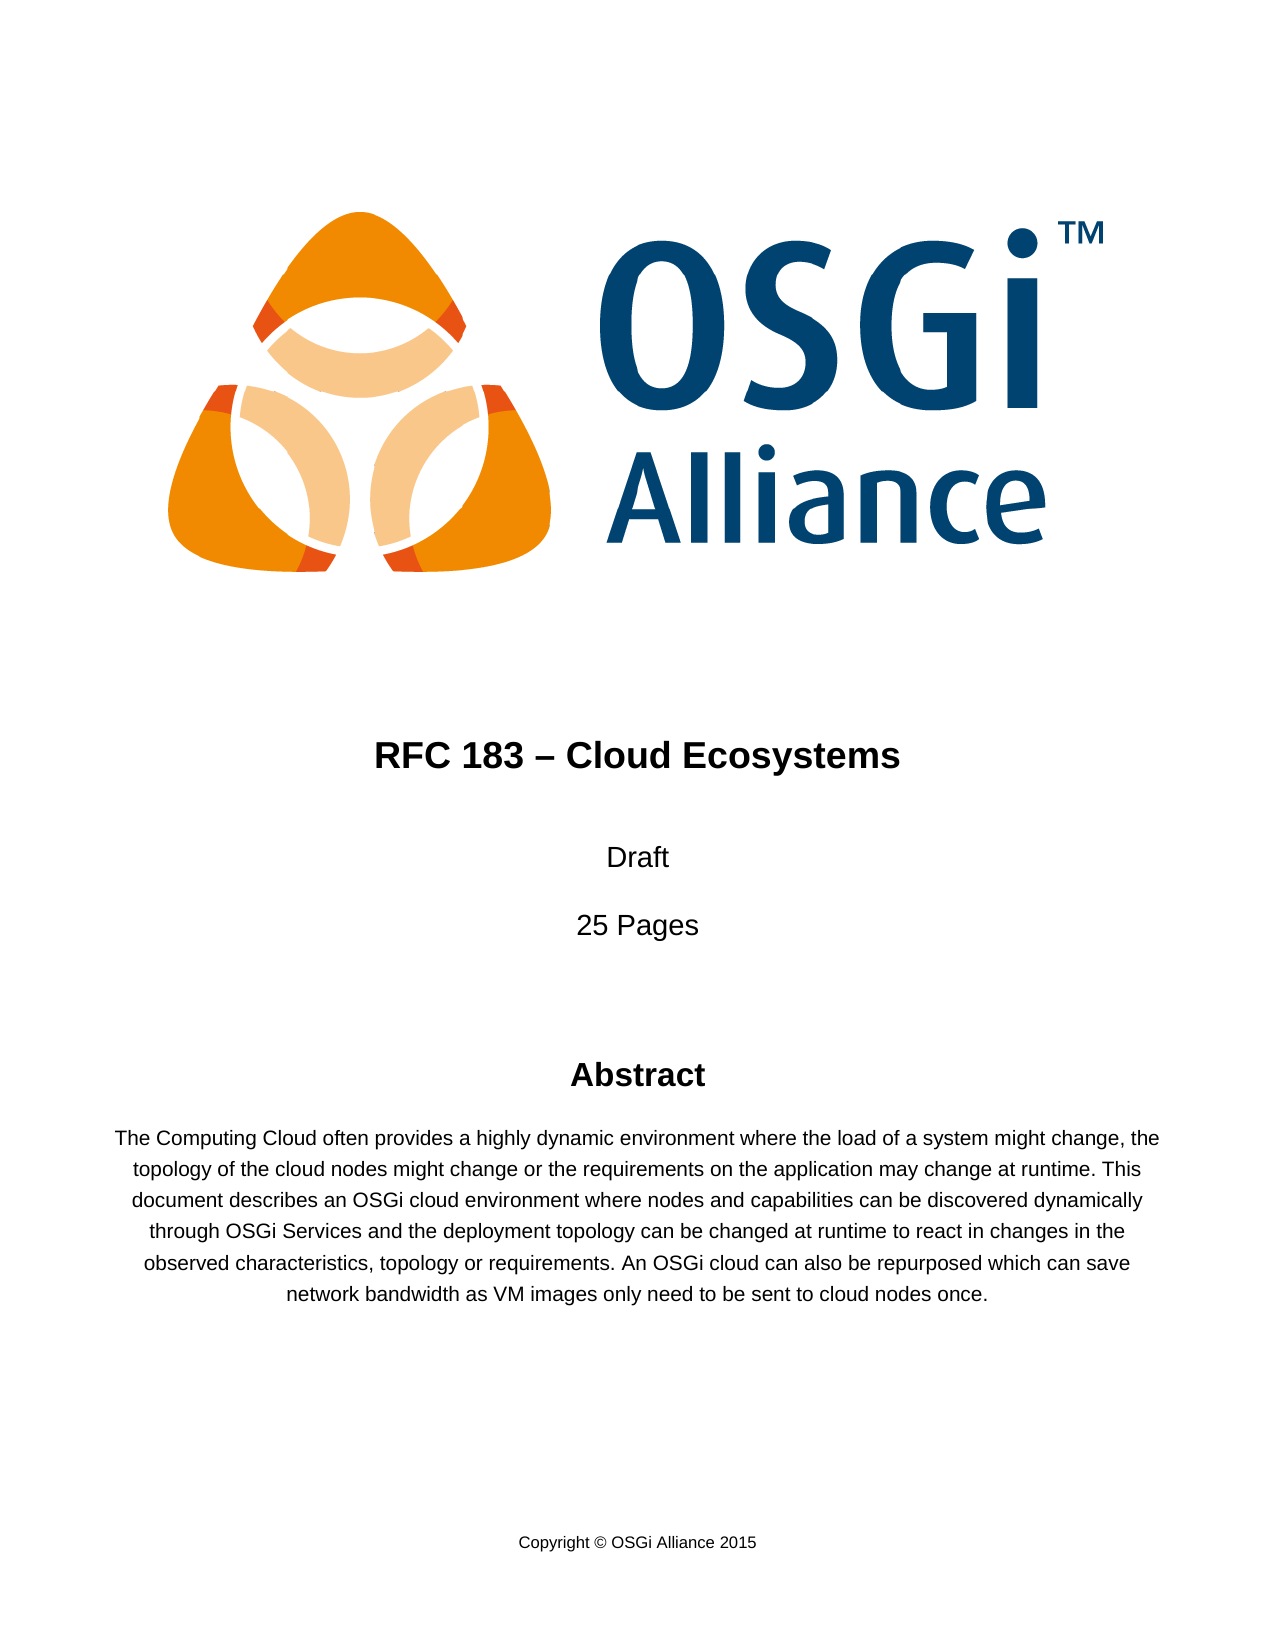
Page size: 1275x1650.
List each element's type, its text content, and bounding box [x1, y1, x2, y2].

title Draft 21 Pages [112, 841, 1162, 941]
text The Computing Cloud often provides a highly dynamic environment where the load of a system might change, the topology of the cloud nodes might change or the requirements on the application may change at runtime. This document describes an OSGi cloud environment where nodes and capabilities can be discovered dynamically through OSGi Services and the deployment topology can be changed at runtime to react in changes in the observed characteristics, topology or requirements. An OSGi cloud can also be repurposed which can save network bandwidth as VM images only need to be sent to cloud nodes once. [112, 1118, 1162, 1306]
picture [112, 158, 1163, 626]
title RFC 183 – Cloud Ecosystems [112, 733, 1162, 776]
text Abstract [112, 1055, 1162, 1093]
